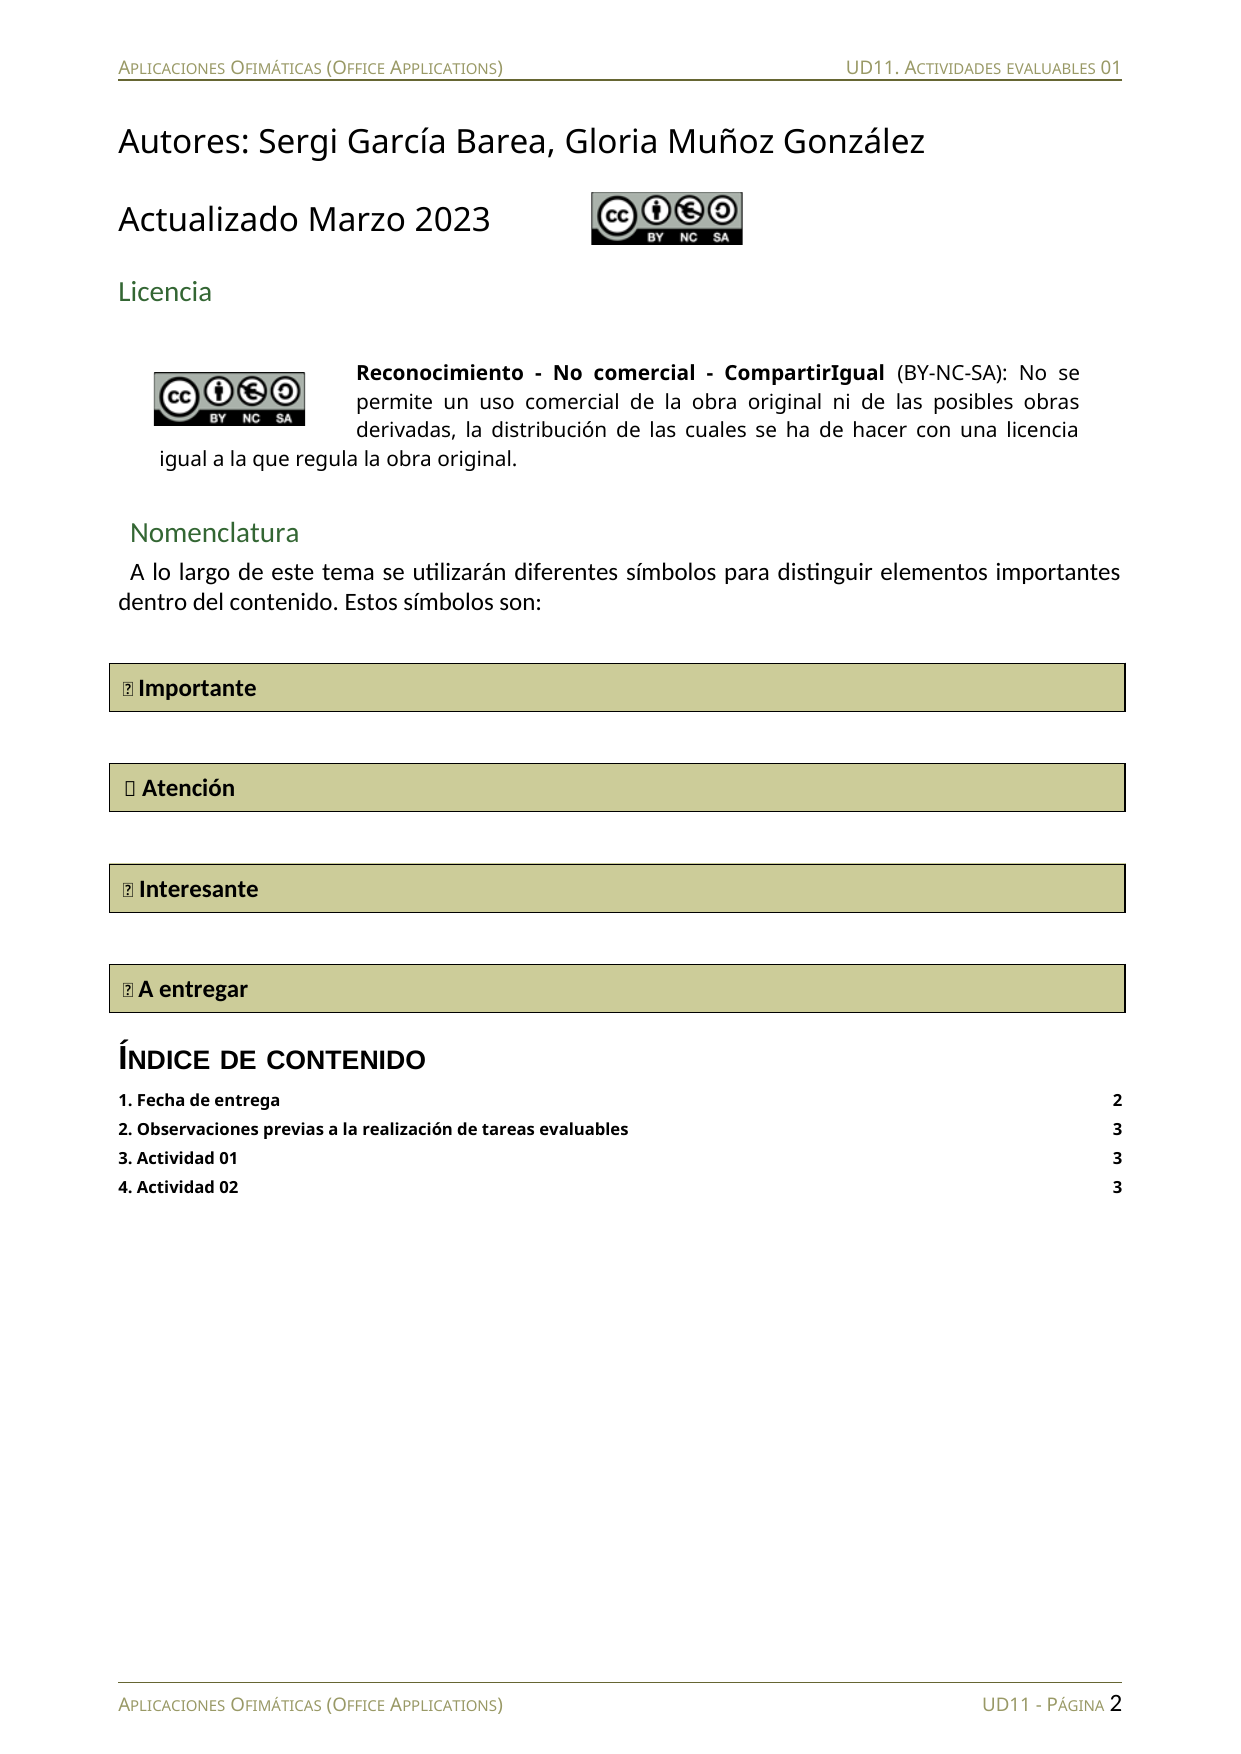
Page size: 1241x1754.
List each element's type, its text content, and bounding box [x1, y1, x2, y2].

text Reconocimiento - No comercial - CompartirIgual (BY-NC-SA): No se permite un uso comercial de la obra original ni de las posibles obras derivadas, la distribución de las cuales se ha de hacer con una licencia igual a la que regula la obra original. [159, 358, 1080, 472]
text 📕 A entregar [110, 965, 1124, 1012]
text ❕ Atención [110, 764, 1124, 811]
text 💬 Interesante [110, 865, 1124, 912]
text Autores: Sergi García Barea, Gloria Muñoz González [118, 118, 1122, 163]
text Licencia [118, 273, 1122, 309]
text [743, 196, 1122, 241]
text 2. Observaciones previas a la realización de tareas evaluables 3 [118, 1118, 1122, 1141]
text 4. Actividad 02 3 [118, 1176, 1122, 1199]
text 📖 Importante [110, 664, 1124, 711]
text 3. Actividad 01 3 [118, 1147, 1122, 1170]
text Actualizado Marzo 2023 [118, 196, 591, 241]
text Índice de contenido [118, 1038, 1122, 1077]
picture [591, 192, 743, 245]
text 1. Fecha de entrega 2 [118, 1089, 1122, 1112]
text A lo largo de este tema se utilizarán diferentes símbolos para distinguir elementos importantes dentro del contenido. Estos símbolos son: [118, 556, 1122, 617]
text Nomenclatura [118, 514, 1122, 549]
picture [153, 372, 306, 426]
